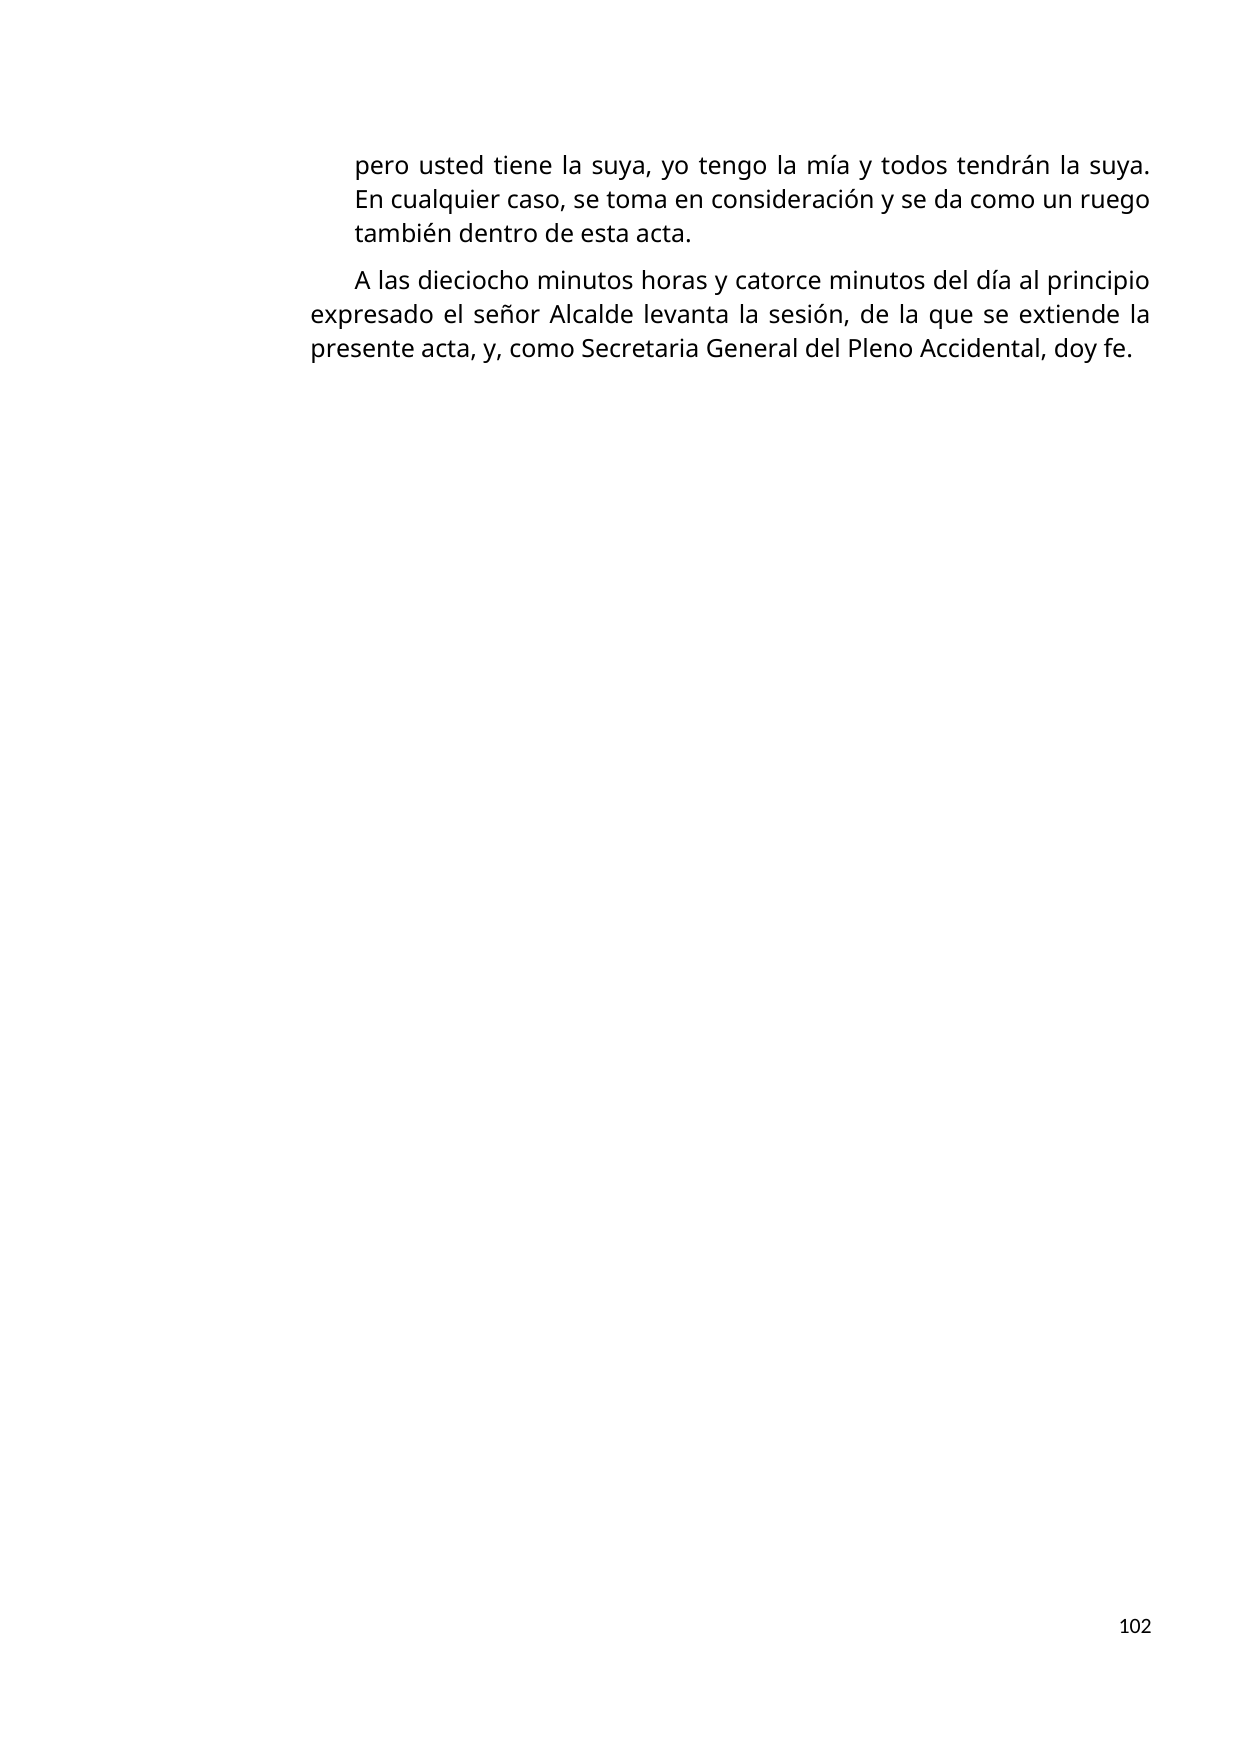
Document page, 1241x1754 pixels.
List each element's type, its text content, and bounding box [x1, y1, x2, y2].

text pero usted tiene la suya, yo tengo la mía y todos tendrán la suya. En cualquier caso, se toma en consideración y se da como un ruego también dentro de esta acta. [354, 148, 1152, 250]
text A las dieciocho minutos horas y catorce minutos del día al principio expresado el señor Alcalde levanta la sesión, de la que se extiende la presente acta, y, como Secretaria General del Pleno Accidental, doy fe. [310, 262, 1152, 364]
